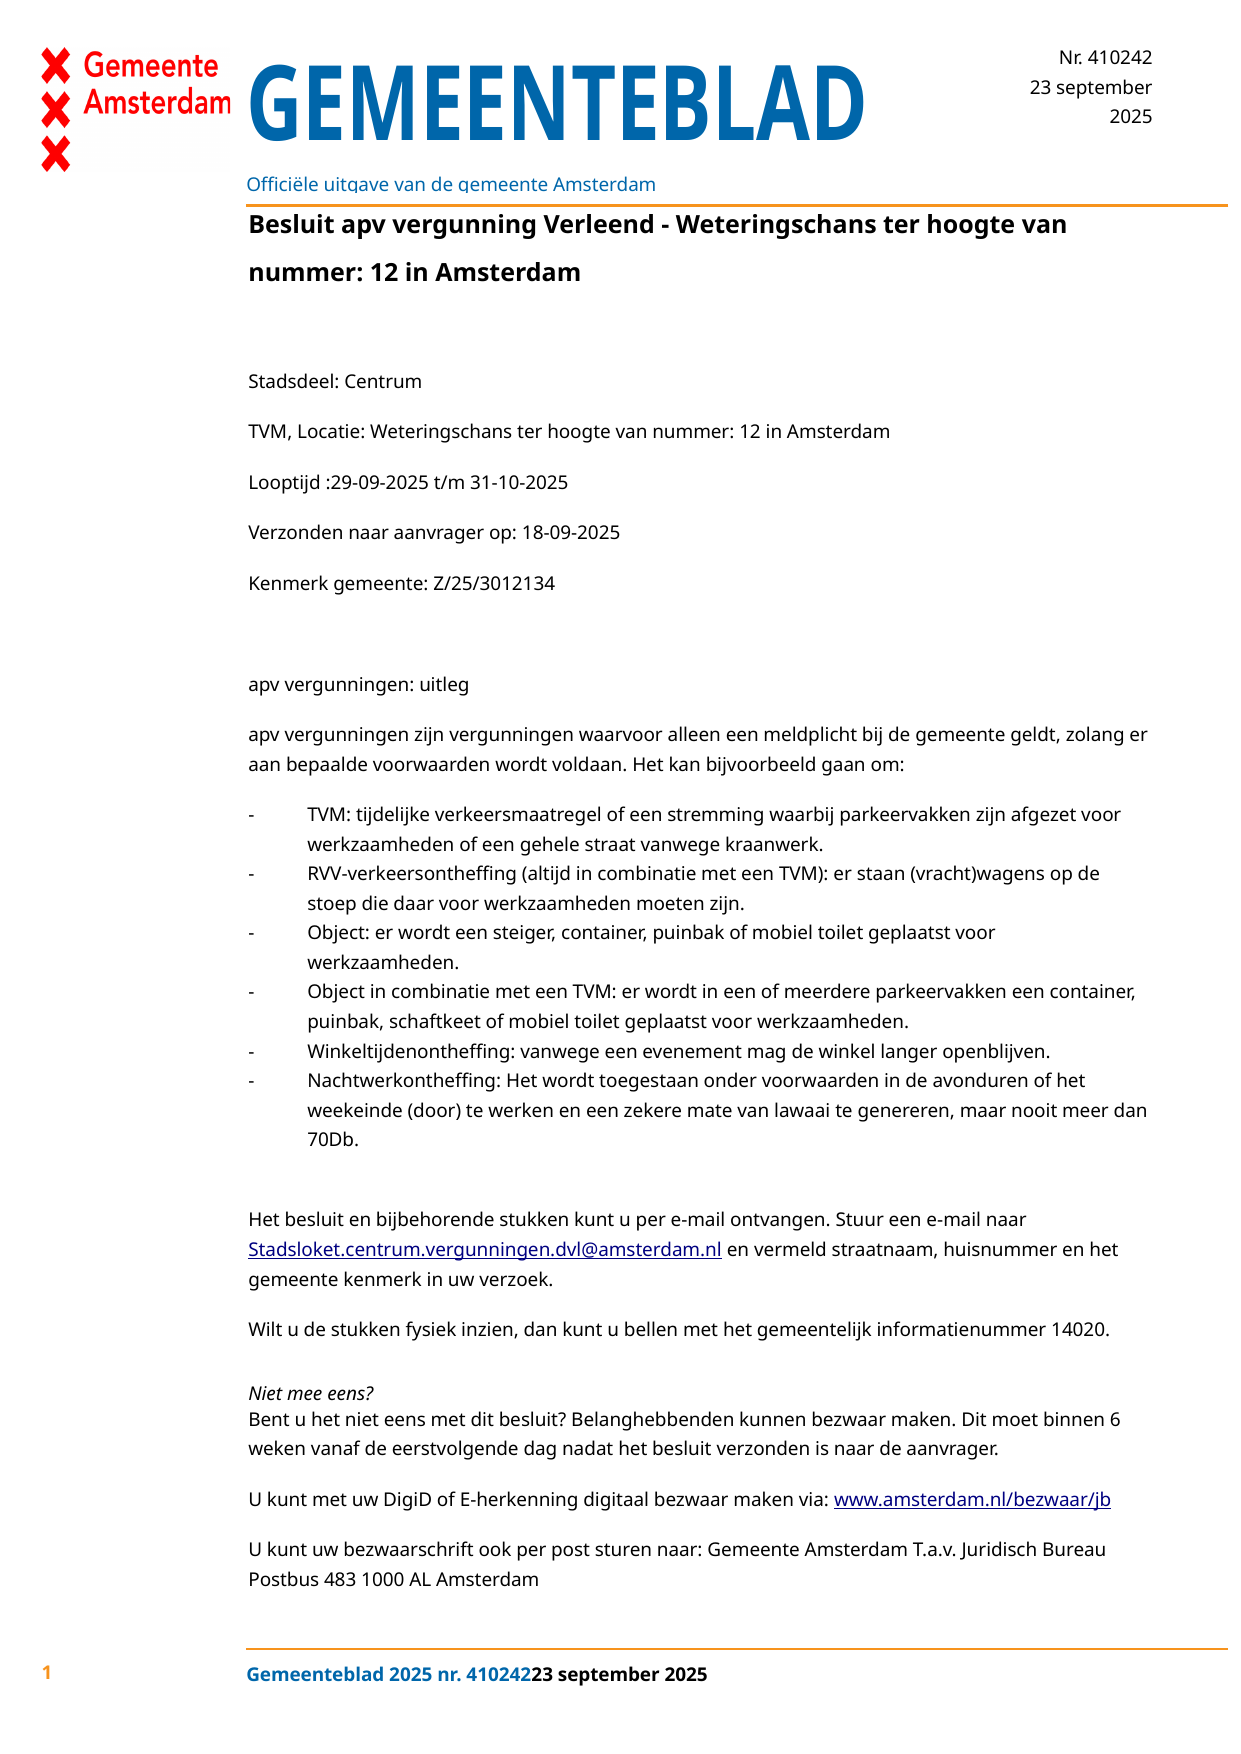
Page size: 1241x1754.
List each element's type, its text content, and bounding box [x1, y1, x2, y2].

text TVM, Locatie: Weteringschans ter hoogte van nummer: 12 in Amsterdam [248, 419, 1152, 444]
text apv vergunningen zijn vergunningen waarvoor alleen een meldplicht bij de gemeente geldt, zolang er aan bepaalde voorwaarden wordt voldaan. Het kan bijvoorbeeld gaan om: [248, 721, 1152, 777]
text apv vergunningen: uitleg [248, 671, 1152, 697]
text Kenmerk gemeente: Z/25/3012134 [248, 570, 1152, 596]
text Looptijd :29-09-2025 t/m 31-10-2025 [248, 469, 1152, 495]
list Object in combinatie met een TVM: er wordt in een of meerdere parkeervakken een container, puinbak, schaftkeet of mobiel toilet geplaatst voor werkzaamheden. [248, 979, 1152, 1034]
text U kunt met uw DigiD of E-herkenning digitaal bezwaar maken via: www.amsterdam.nl/bezwaar/jb [248, 1486, 1152, 1512]
list Object: er wordt een steiger, container, puinbak of mobiel toilet geplaatst voor werkzaamheden. [248, 919, 1152, 975]
text Besluit apv vergunning Verleend - Weteringschans ter hoogte van nummer: 12 in Amsterdam [248, 207, 1152, 288]
list Winkeltijdenontheffing: vanwege een evenement mag de winkel langer openblijven. [248, 1038, 1152, 1064]
list TVM: tijdelijke verkeersmaatregel of een stremming waarbij parkeervakken zijn afgezet voor werkzaamheden of een gehele straat vanwege kraanwerk. [248, 801, 1152, 857]
text Verzonden naar aanvrager op: 18-09-2025 [248, 519, 1152, 545]
list RVV-verkeersontheffing (altijd in combinatie met een TVM): er staan (vracht)wagens op de stoep die daar voor werkzaamheden moeten zijn. [248, 860, 1152, 916]
text Wilt u de stukken fysiek inzien, dan kunt u bellen met het gemeentelijk informatienummer 14020. [248, 1316, 1152, 1342]
text Bent u het niet eens met dit besluit? Belanghebbenden kunnen bezwaar maken. Dit moet binnen 6 weken vanaf de eerstvolgende dag nadat het besluit verzonden is naar de aanvrager. [248, 1406, 1152, 1461]
text Stadsdeel: Centrum [248, 368, 1152, 394]
text U kunt uw bezwaarschrift ook per post sturen naar: Gemeente Amsterdam T.a.v. Juridisch Bureau Postbus 483 1000 AL Amsterdam [248, 1536, 1152, 1592]
text Het besluit en bijbehorende stukken kunt u per e-mail ontvangen. Stuur een e-mail naar Stadsloket.centrum.vergunningen.dvl@amsterdam.nl en vermeld straatnaam, huisnummer en het gemeente kenmerk in uw verzoek. [248, 1207, 1152, 1292]
picture [41, 47, 231, 172]
text Niet mee eens? [248, 1380, 1152, 1406]
list Nachtwerkontheffing: Het wordt toegestaan onder voorwaarden in de avonduren of het weekeinde (door) te werken en een zekere mate van lawaai te genereren, maar nooit meer dan 70Db. [248, 1067, 1152, 1152]
